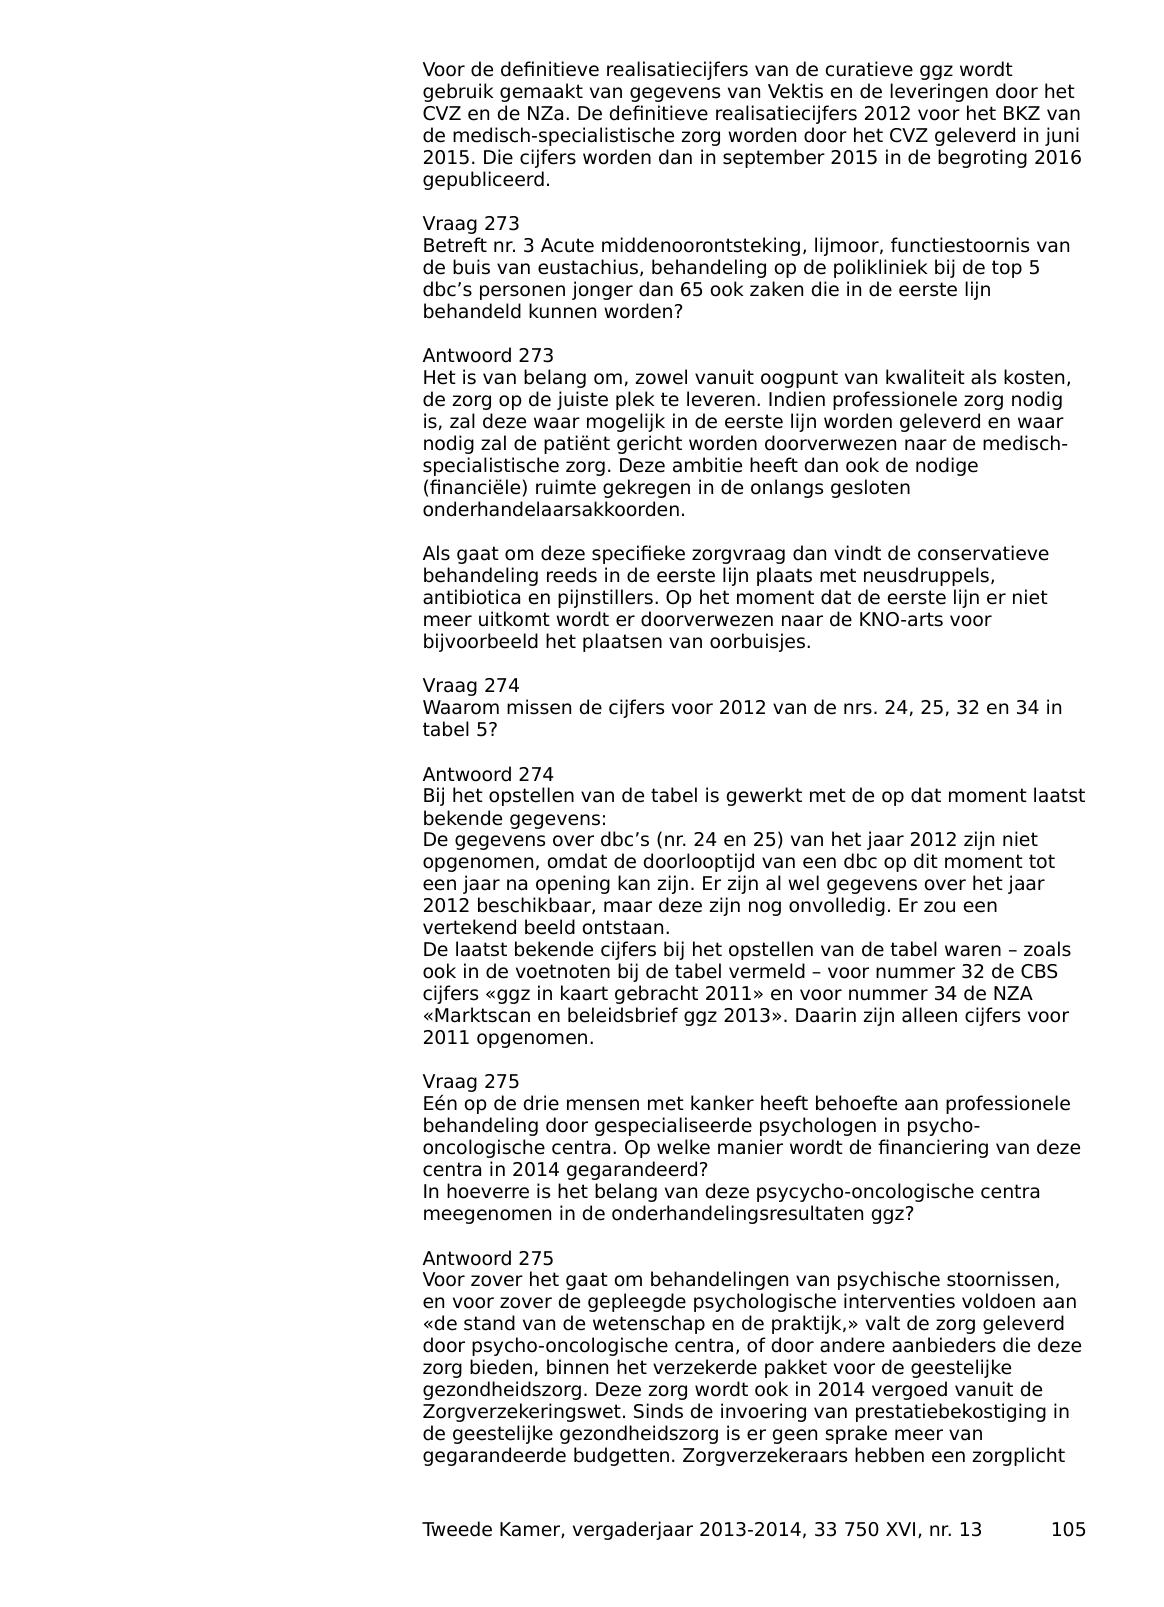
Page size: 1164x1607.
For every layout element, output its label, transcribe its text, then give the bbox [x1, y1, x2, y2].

text Het is van belang om, zowel vanuit oogpunt van kwaliteit als kosten, de zorg op de juiste plek te leveren. Indien professionele zorg nodig is, zal deze waar mogelijk in de eerste lijn worden geleverd en waar nodig zal de patiënt gericht worden doorverwezen naar de medisch-specialistische zorg. Deze ambitie heeft dan ook de nodige (financiële) ruimte gekregen in de onlangs gesloten onderhandelaarsakkoorden. [422, 367, 1087, 521]
text Antwoord 275 [422, 1247, 1087, 1269]
text Vraag 274 [422, 675, 1087, 697]
text Waarom missen de cijfers voor 2012 van de nrs. 24, 25, 32 en 34 in tabel 5? [422, 697, 1087, 741]
text Eén op de drie mensen met kanker heeft behoefte aan professionele behandeling door gespecialiseerde psychologen in psycho-oncologische centra. Op welke manier wordt de financiering van deze centra in 2014 gegarandeerd? [422, 1093, 1087, 1181]
text De laatst bekende cijfers bij het opstellen van de tabel waren – zoals ook in de voetnoten bij de tabel vermeld – voor nummer 32 de CBS cijfers «ggz in kaart gebracht 2011» en voor nummer 34 de NZA «Marktscan en beleidsbrief ggz 2013». Daarin zijn alleen cijfers voor 2011 opgenomen. [422, 939, 1087, 1049]
text De gegevens over dbc’s (nr. 24 en 25) van het jaar 2012 zijn niet opgenomen, omdat de doorlooptijd van een dbc op dit moment tot een jaar na opening kan zijn. Er zijn al wel gegevens over het jaar 2012 beschikbaar, maar deze zijn nog onvolledig. Er zou een vertekend beeld ontstaan. [422, 829, 1087, 939]
text Voor de definitieve realisatiecijfers van de curatieve ggz wordt gebruik gemaakt van gegevens van Vektis en de leveringen door het CVZ en de NZa. De definitieve realisatiecijfers 2012 voor het BKZ van de medisch-specialistische zorg worden door het CVZ geleverd in juni 2015. Die cijfers worden dan in september 2015 in de begroting 2016 gepubliceerd. [422, 59, 1087, 191]
text Bij het opstellen van de tabel is gewerkt met de op dat moment laatst bekende gegevens: [422, 785, 1087, 829]
text In hoeverre is het belang van deze psycycho-oncologische centra meegenomen in de onderhandelingsresultaten ggz? [422, 1181, 1087, 1225]
text Antwoord 273 [422, 345, 1087, 367]
text Betreft nr. 3 Acute middenoorontsteking, lijmoor, functiestoornis van de buis van eustachius, behandeling op de polikliniek bij de top 5 dbc’s personen jonger dan 65 ook zaken die in de eerste lijn behandeld kunnen worden? [422, 235, 1087, 323]
text Antwoord 274 [422, 763, 1087, 785]
text Als gaat om deze specifieke zorgvraag dan vindt de conservatieve behandeling reeds in de eerste lijn plaats met neusdruppels, antibiotica en pijnstillers. Op het moment dat de eerste lijn er niet meer uitkomt wordt er doorverwezen naar de KNO-arts voor bijvoorbeeld het plaatsen van oorbuisjes. [422, 543, 1087, 653]
text Vraag 273 [422, 213, 1087, 235]
text Voor zover het gaat om behandelingen van psychische stoornissen, en voor zover de gepleegde psychologische interventies voldoen aan «de stand van de wetenschap en de praktijk,» valt de zorg geleverd door psycho-oncologische centra, of door andere aanbieders die deze zorg bieden, binnen het verzekerde pakket voor de geestelijke gezondheidszorg. Deze zorg wordt ook in 2014 vergoed vanuit de Zorgverzekeringswet. Sinds de invoering van prestatiebekostiging in de geestelijke gezondheidszorg is er geen sprake meer van gegarandeerde budgetten. Zorgverzekeraars hebben een zorgplicht [422, 1269, 1087, 1467]
text Vraag 275 [422, 1071, 1087, 1093]
